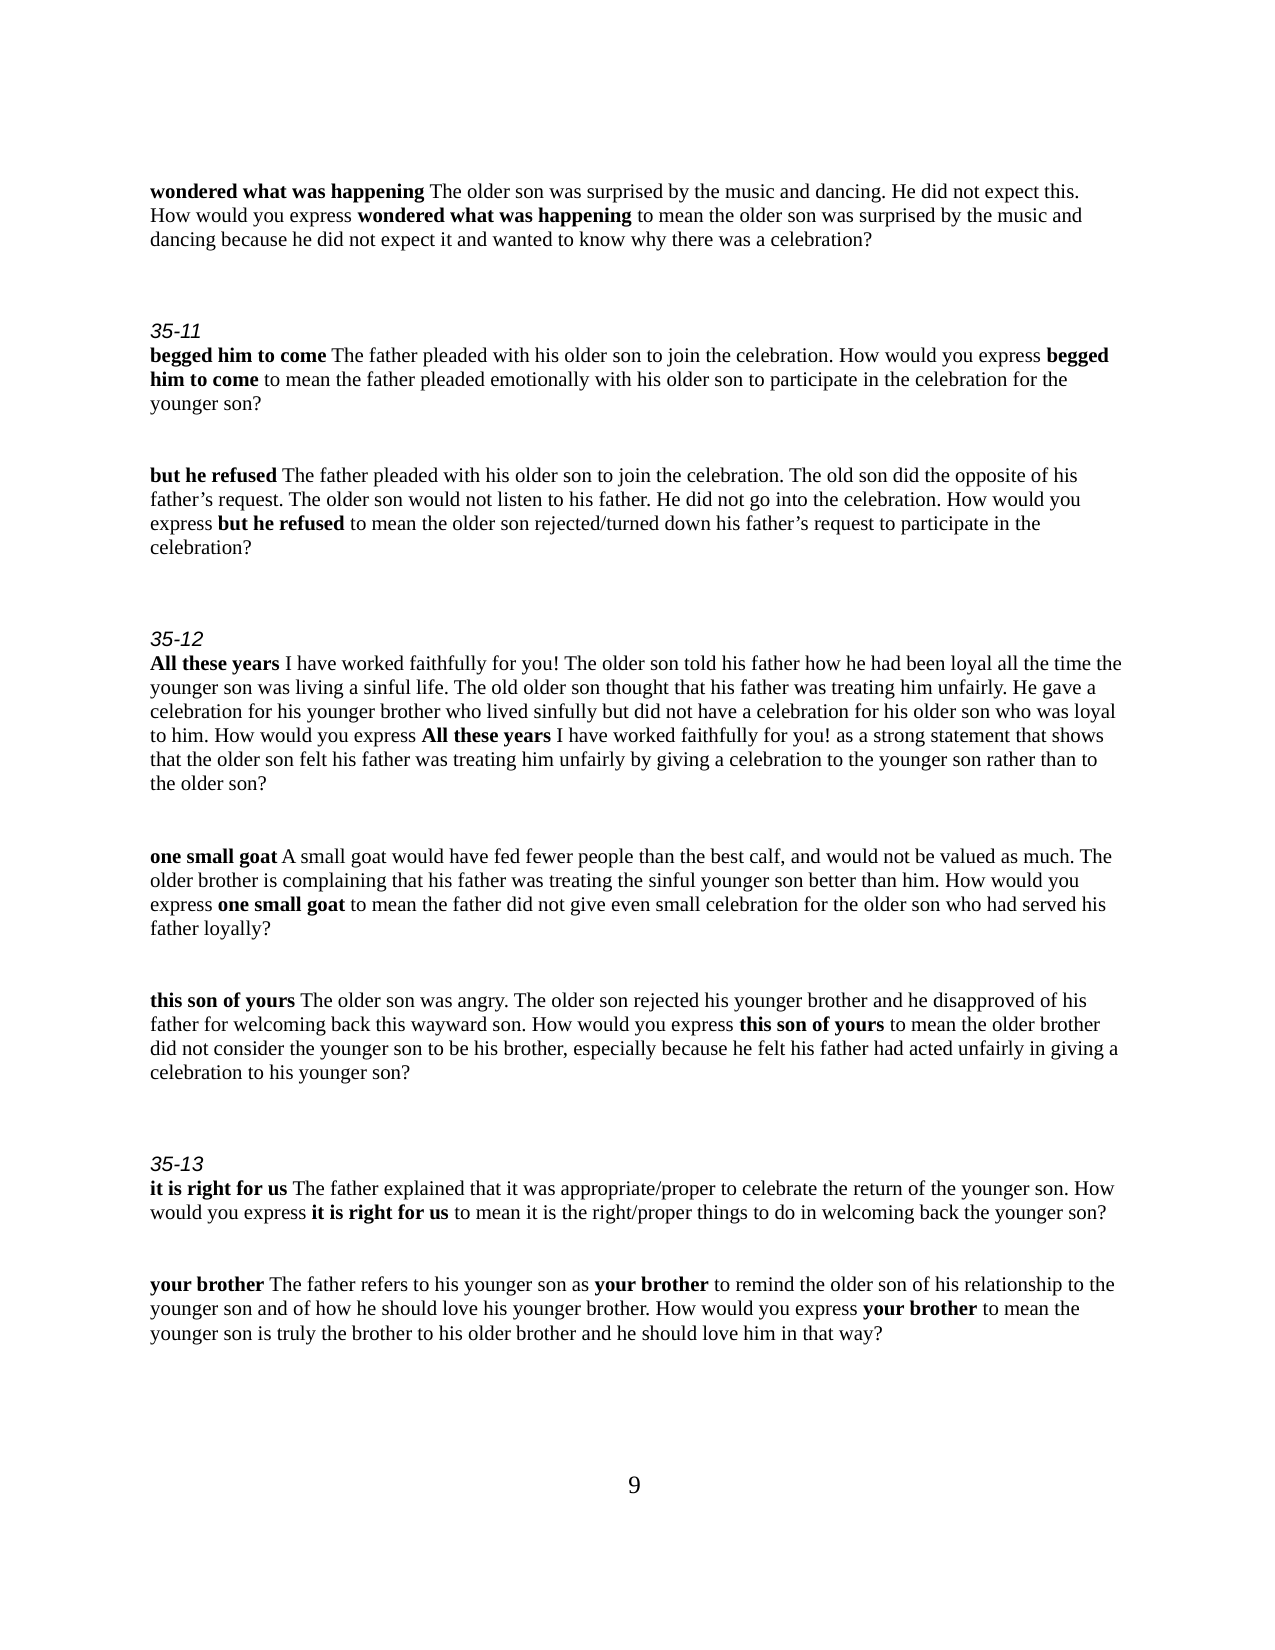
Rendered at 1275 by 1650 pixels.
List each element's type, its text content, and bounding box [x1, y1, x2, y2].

subtitle 35-13 [150, 1152, 1125, 1176]
text begged him to come The father pleaded with his older son to join the celebration. How would you express begged him to come to mean the father pleaded emotionally with his older son to participate in the celebration for the younger son? [150, 343, 1125, 415]
text this son of yours The older son was angry. The older son rejected his younger brother and he disapproved of his father for welcoming back this wayward son. How would you express this son of yours to mean the older brother did not consider the younger son to be his brother, especially because he felt his father had acted unfairly in giving a celebration to his younger son? [150, 988, 1125, 1084]
text it is right for us The father explained that it was appropriate/proper to celebrate the return of the younger son. How would you express it is right for us to mean it is the right/proper things to do in welcoming back the younger son? [150, 1176, 1125, 1224]
text but he refused The father pleaded with his older son to join the celebration. The old son did the opposite of his father’s request. The older son would not listen to his father. He did not go into the celebration. How would you express but he refused to mean the older son rejected/turned down his father’s request to participate in the celebration? [150, 463, 1125, 559]
subtitle 35-11 [150, 319, 1125, 343]
text one small goat A small goat would have fed fewer people than the best calf, and would not be valued as much. The older brother is complaining that his father was treating the sinful younger son better than him. How would you express one small goat to mean the father did not give even small celebration for the older son who had served his father loyally? [150, 843, 1125, 940]
text your brother The father refers to his younger son as your brother to remind the older son of his relationship to the younger son and of how he should love his younger brother. How would you express your brother to mean the younger son is truly the brother to his older brother and he should love him in that way? [150, 1272, 1125, 1344]
text All these years I have worked faithfully for you! The older son told his father how he had been loyal all the time the younger son was living a sinful life. The old older son thought that his father was treating him unfairly. He gave a celebration for his younger brother who lived sinfully but did not have a celebration for his older son who was loyal to him. How would you express All these years I have worked faithfully for you! as a strong statement that shows that the older son felt his father was treating him unfairly by giving a celebration to the younger son rather than to the older son? [150, 651, 1125, 795]
subtitle 35-12 [150, 627, 1125, 651]
text wondered what was happening The older son was surprised by the music and dancing. He did not expect this. How would you express wondered what was happening to mean the older son was surprised by the music and dancing because he did not expect it and wanted to know why there was a celebration? [150, 179, 1125, 251]
